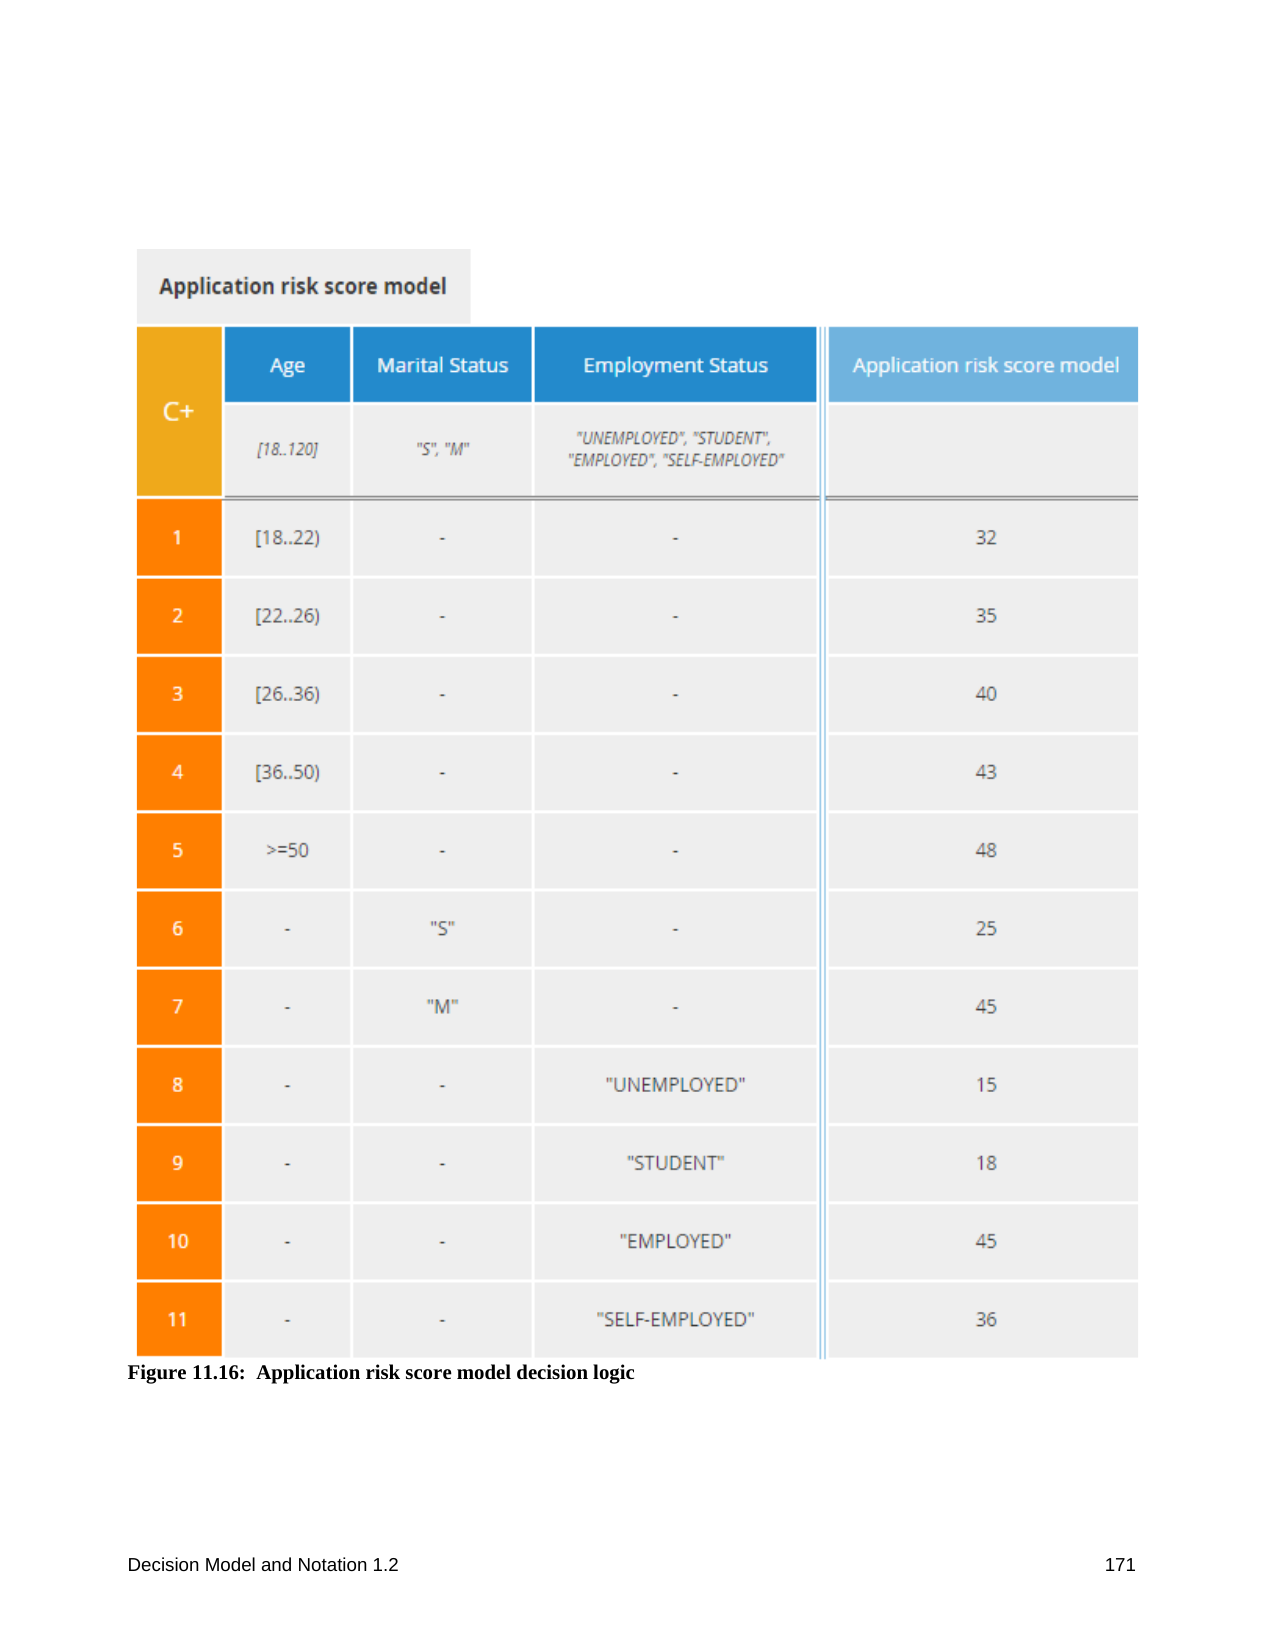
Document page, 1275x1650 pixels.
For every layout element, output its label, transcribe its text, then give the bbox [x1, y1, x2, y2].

text Figure 11.16: Application risk score model decision logic [127, 1361, 1147, 1384]
picture [136, 249, 1139, 1361]
